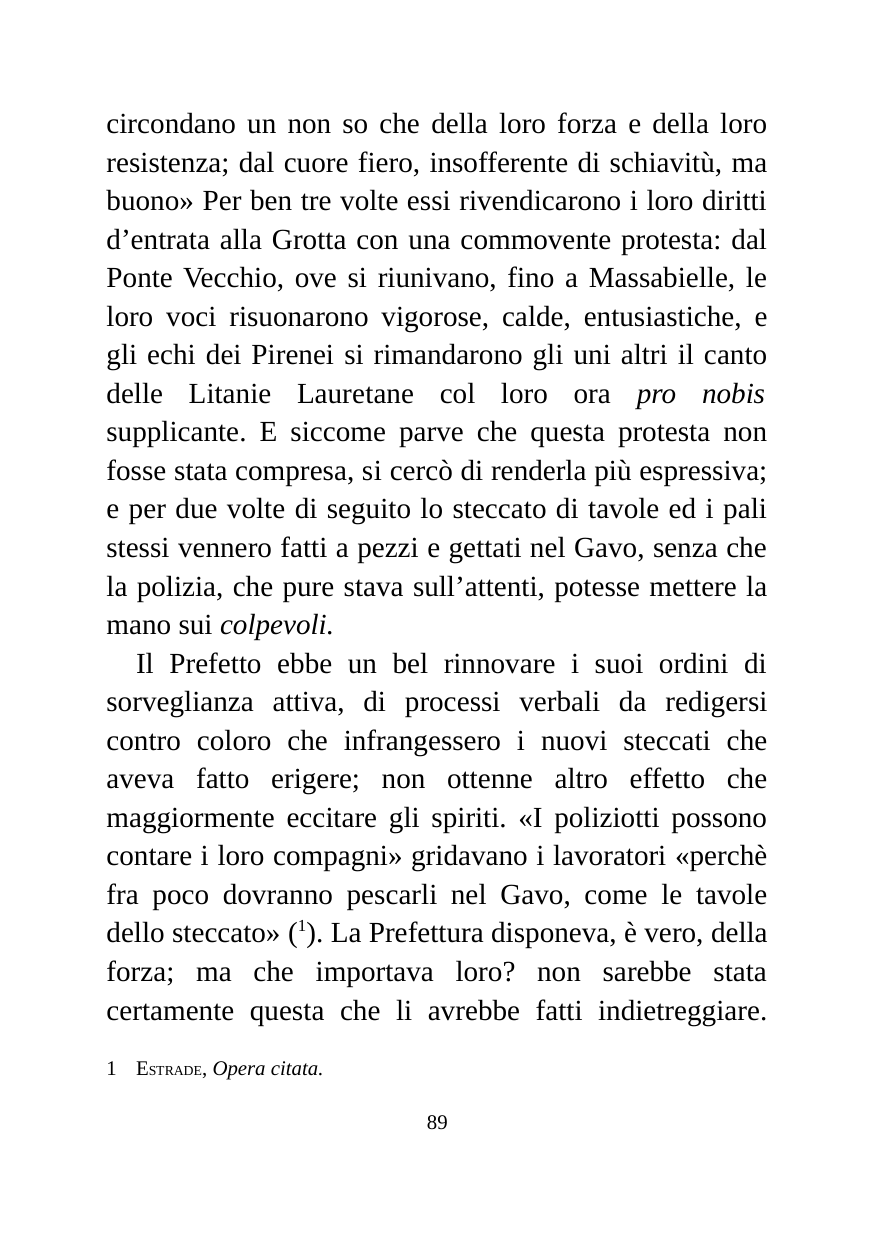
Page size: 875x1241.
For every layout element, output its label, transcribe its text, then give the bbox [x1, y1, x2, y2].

text Estrade, Opera citata. [106, 1056, 768, 1080]
text circondano un non so che della loro forza e della loro resistenza; dal cuore fiero, insofferente di schiavitù, ma buono» Per ben tre volte essi rivendicarono i loro diritti d’entrata alla Grotta con una commovente protesta: dal Ponte Vecchio, ove si riunivano, fino a Massabielle, le loro voci risuonarono vigorose, calde, entusiastiche, e gli echi dei Pirenei si rimandarono gli uni altri il canto delle Litanie Lauretane col loro ora pro nobis supplicante. E siccome parve che questa protesta non fosse stata compresa, si cercò di renderla più espressiva; e per due volte di seguito lo steccato di tavole ed i pali stessi vennero fatti a pezzi e gettati nel Gavo, senza che la polizia, che pure stava sull’attenti, potesse mettere la mano sui colpevoli. [106, 106, 768, 641]
text Il Prefetto ebbe un bel rinnovare i suoi ordini di sorveglianza attiva, di processi verbali da redigersi contro coloro che infrangessero i nuovi steccati che aveva fatto erigere; non ottenne altro effetto che maggiormente eccitare gli spiriti. «I poliziotti possono contare i loro compagni» gridavano i lavoratori «perchè fra poco dovranno pescarli nel Gavo, come le tavole dello steccato» (). La Prefettura disponeva, è vero, della forza; ma che importava loro? non sarebbe stata certamente questa che li avrebbe fatti indietreggiare. [106, 646, 768, 1026]
